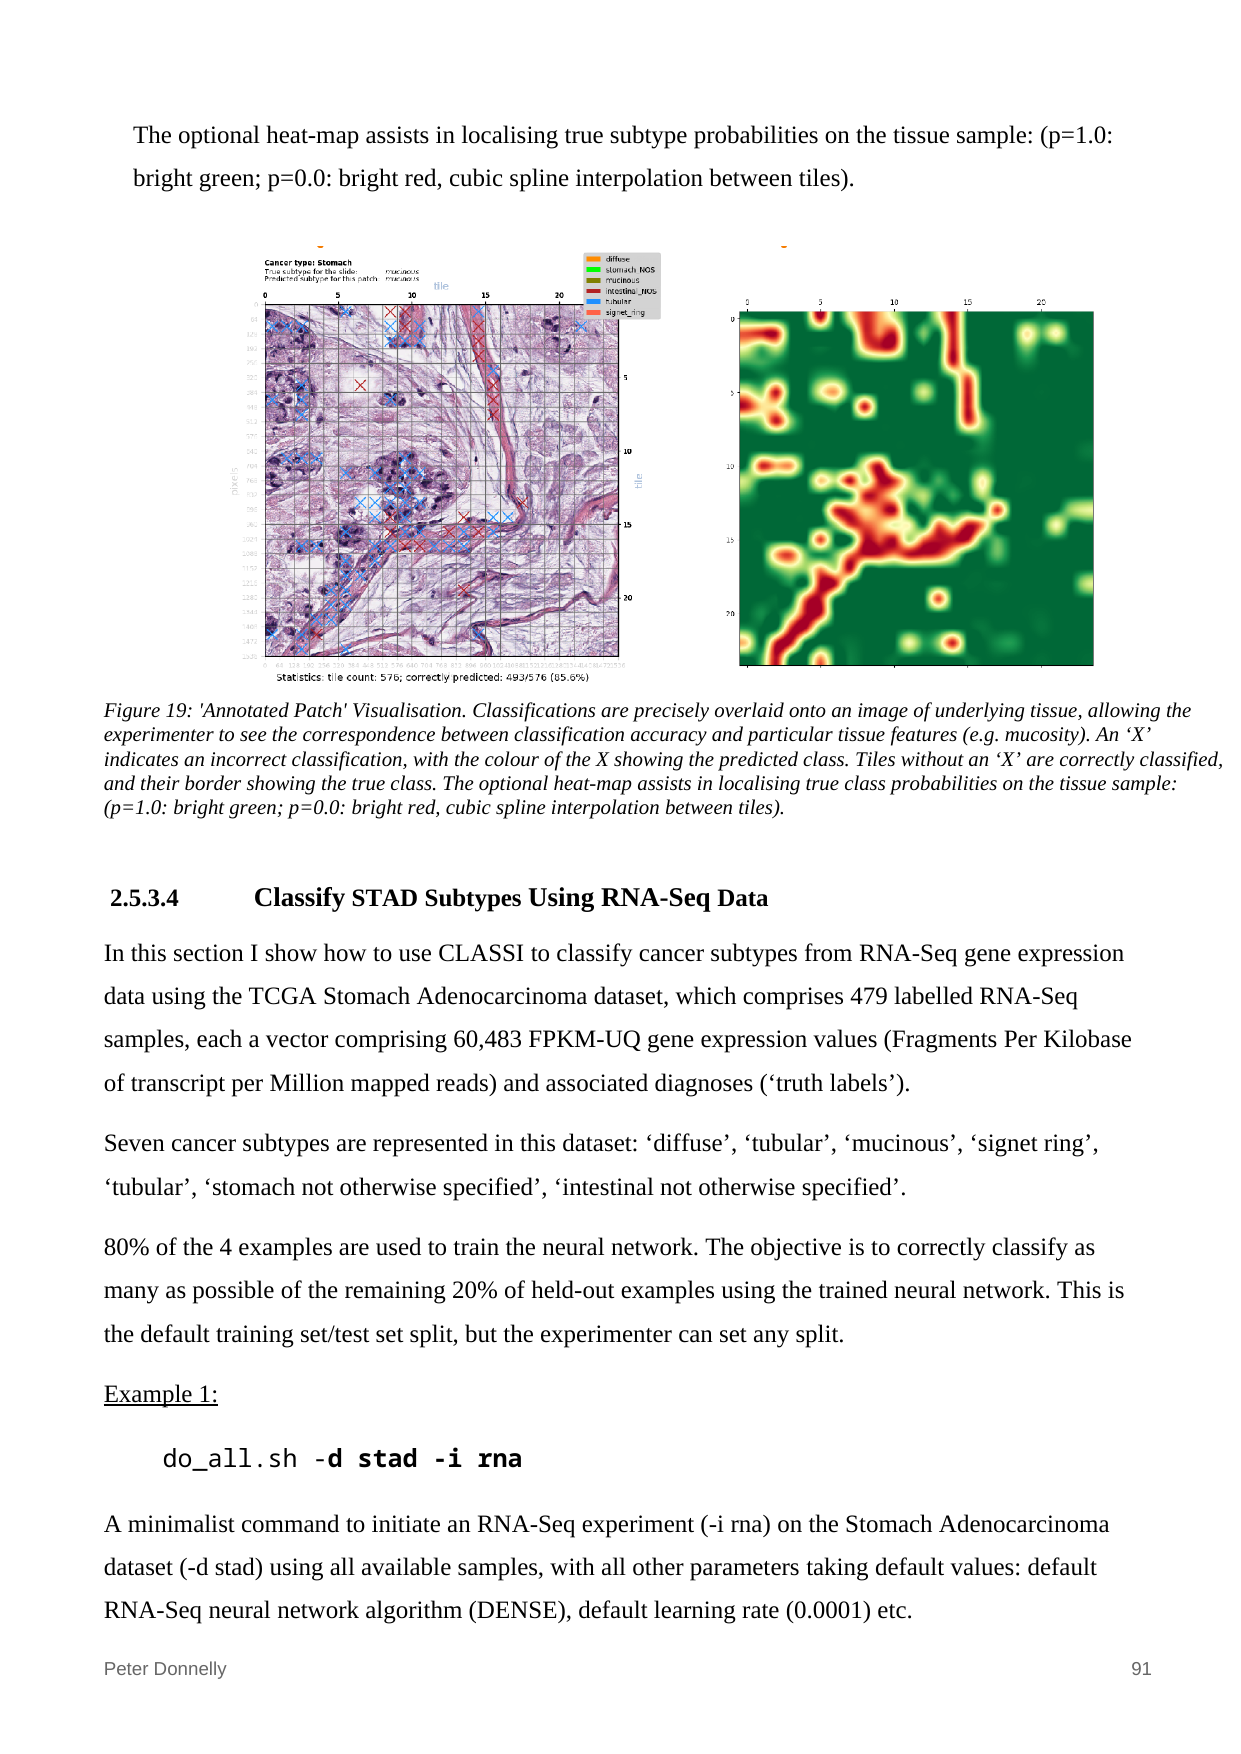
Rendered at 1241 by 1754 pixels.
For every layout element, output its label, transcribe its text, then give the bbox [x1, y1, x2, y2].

text 80% of the 4 examples are used to train the neural network. The objective is to correctly classify as many as possible of the remaining 20% of held-out examples using the trained neural network. This is the default training set/test set split, but the experimenter can set any split. [103, 1232, 1146, 1347]
text A minimalist command to initiate an RNA-Seq experiment (-i rna) on the Stomach Adenocarcinoma dataset (-d stad) using all available samples, with all other parameters taking default values: default RNA-Seq neural network algorithm (DENSE), default learning rate (0.0001) etc. [103, 1509, 1146, 1624]
text The optional heat-map assists in localising true subtype probabilities on the tissue sample: (p=1.0: bright green; p=0.0: bright red, cubic spline interpolation between tiles). [133, 120, 1146, 192]
picture [222, 246, 1111, 699]
text do_all.sh -d stad -i rna [162, 1440, 1146, 1474]
text Example 1: [103, 1379, 1146, 1408]
subtitle [103, 244, 1229, 259]
text Figure 19: 'Annotated Patch' Visualisation. Classifications are precisely overlaid onto an image of underlying tissue, allowing the experimenter to see the correspondence between classification accuracy and particular tissue features (e.g. mucosity). An ‘X’ indicates an incorrect classification, with the colour of the X showing the predicted class. Tiles without an ‘X’ are correctly classified, and their border showing the true class. The optional heat-map assists in localising true class probabilities on the tissue sample: (p=1.0: bright green; p=0.0: bright red, cubic spline interpolation between tiles). [103, 696, 1229, 819]
subtitle Classify STAD Subtypes Using RNA-Seq Data [103, 819, 1146, 912]
text In this section I show how to use CLASSI to classify cancer subtypes from RNA-Seq gene expression data using the TCGA Stomach Adenocarcinoma dataset, which comprises 479 labelled RNA-Seq samples, each a vector comprising 60,483 FPKM-UQ gene expression values (Fragments Per Kilobase of transcript per Million mapped reads) and associated diagnoses (‘truth labels’). [103, 938, 1146, 1096]
text Seven cancer subtypes are represented in this dataset: ‘diffuse’, ‘tubular’, ‘mucinous’, ‘signet ring’, ‘tubular’, ‘stomach not otherwise specified’, ‘intestinal not otherwise specified’. [103, 1128, 1146, 1200]
